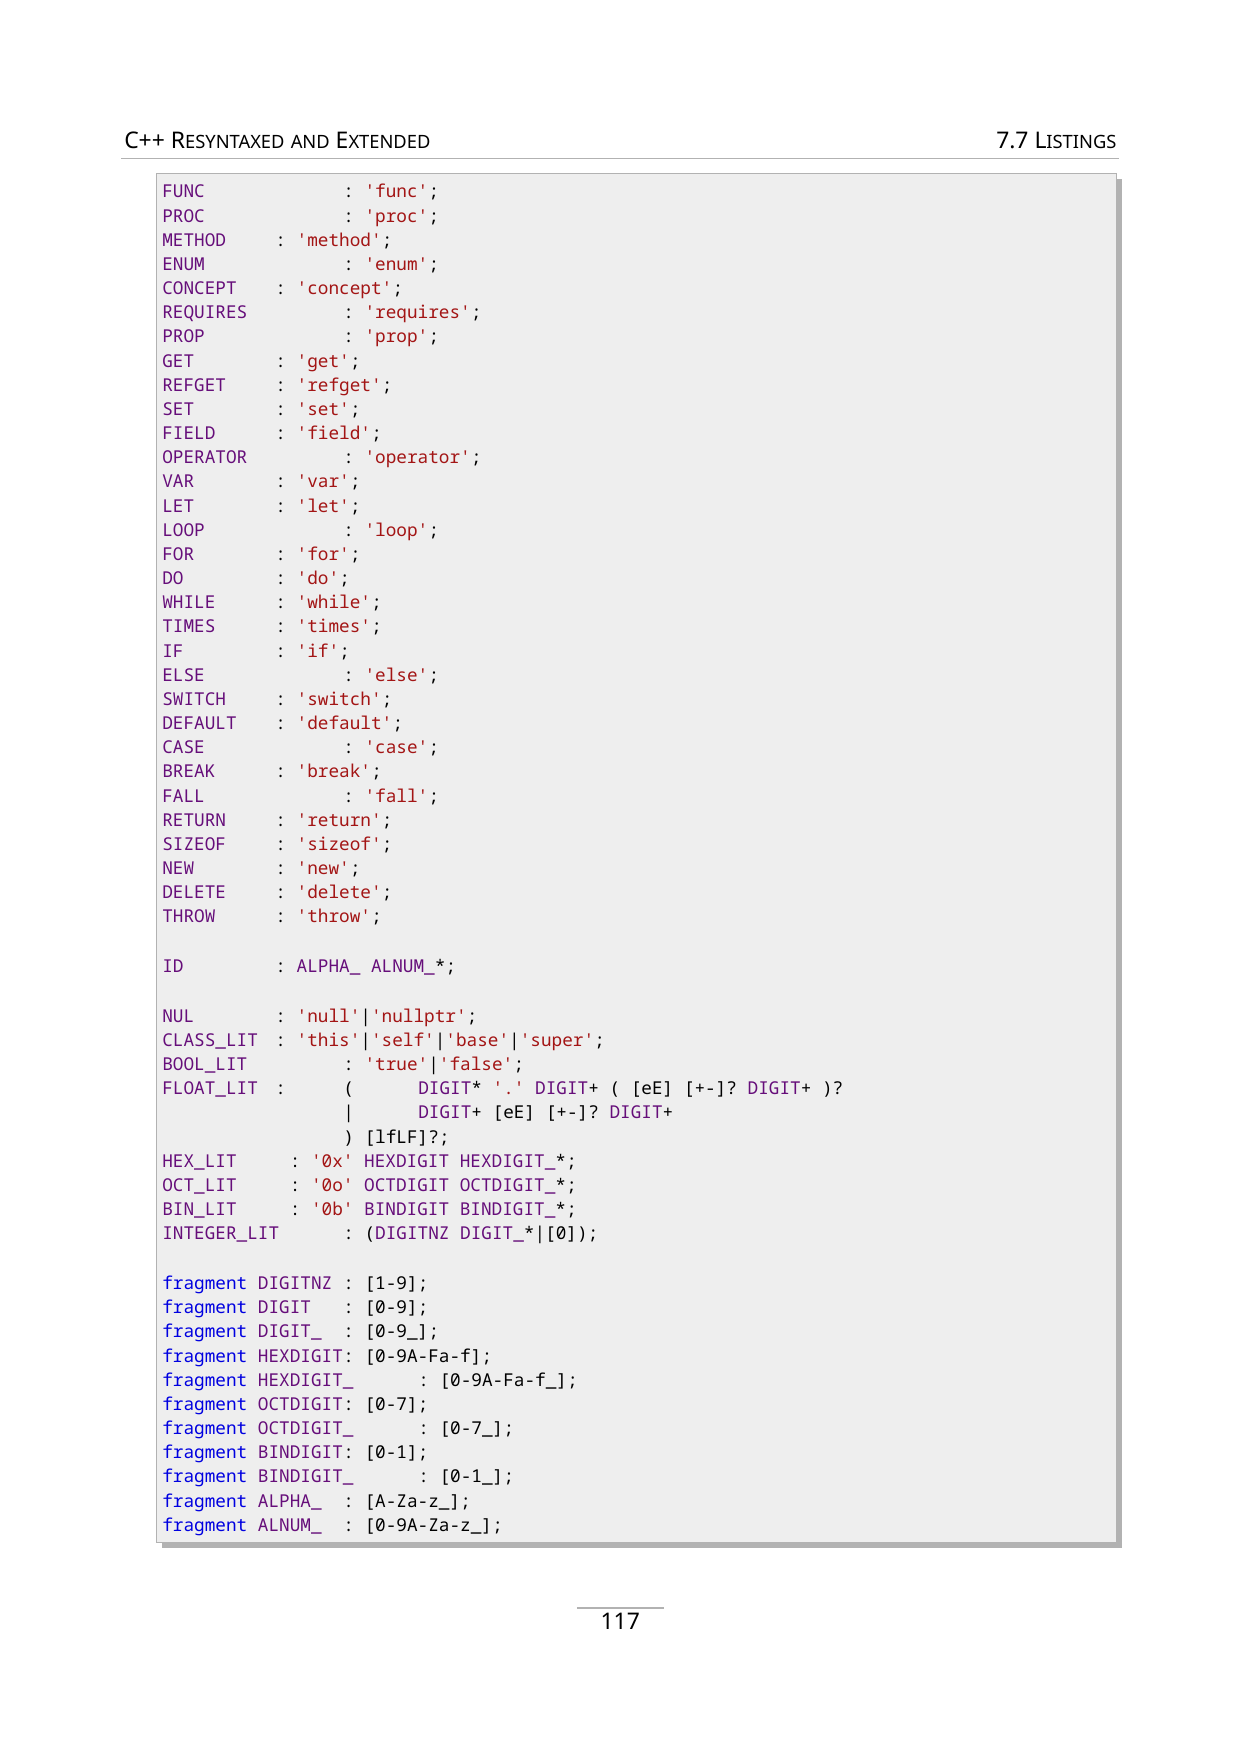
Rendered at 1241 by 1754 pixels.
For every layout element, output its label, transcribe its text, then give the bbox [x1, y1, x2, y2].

text FUNC : 'func'; PROC : 'proc'; METHOD : 'method'; ENUM : 'enum'; CONCEPT : 'concept'; REQUIRES : 'requires'; PROP : 'prop'; GET : 'get'; REFGET : 'refget'; SET : 'set'; FIELD : 'field'; OPERATOR : 'operator'; VAR : 'var'; LET : 'let'; LOOP : 'loop'; FOR : 'for'; DO : 'do'; WHILE : 'while'; TIMES : 'times'; IF : 'if'; ELSE : 'else'; SWITCH : 'switch'; DEFAULT : 'default'; CASE : 'case'; BREAK : 'break'; FALL : 'fall'; RETURN : 'return'; SIZEOF : 'sizeof'; NEW : 'new'; DELETE : 'delete'; THROW : 'throw'; ID : ALPHA_ ALNUM_*; NUL : 'null'|'nullptr'; CLASS_LIT : 'this'|'self'|'base'|'super'; BOOL_LIT : 'true'|'false'; FLOAT_LIT : ( DIGIT* '.' DIGIT+ ( [eE] [+-]? DIGIT+ )? | DIGIT+ [eE] [+-]? DIGIT+ ) [lfLF]?; HEX_LIT : '0x' HEXDIGIT HEXDIGIT_*; OCT_LIT : '0o' OCTDIGIT OCTDIGIT_*; BIN_LIT : '0b' BINDIGIT BINDIGIT_*; INTEGER_LIT : (DIGITNZ DIGIT_*|[0]); fragment DIGITNZ : [1-9]; fragment DIGIT : [0-9]; fragment DIGIT_ : [0-9_]; fragment HEXDIGIT : [0-9A-Fa-f]; fragment HEXDIGIT_ : [0-9A-Fa-f_]; fragment OCTDIGIT : [0-7]; fragment OCTDIGIT_ : [0-7_]; fragment BINDIGIT : [0-1]; fragment BINDIGIT_ : [0-1_]; fragment ALPHA_ : [A-Za-z_]; fragment ALNUM_ : [0-9A-Za-z_]; [157, 174, 1116, 1542]
